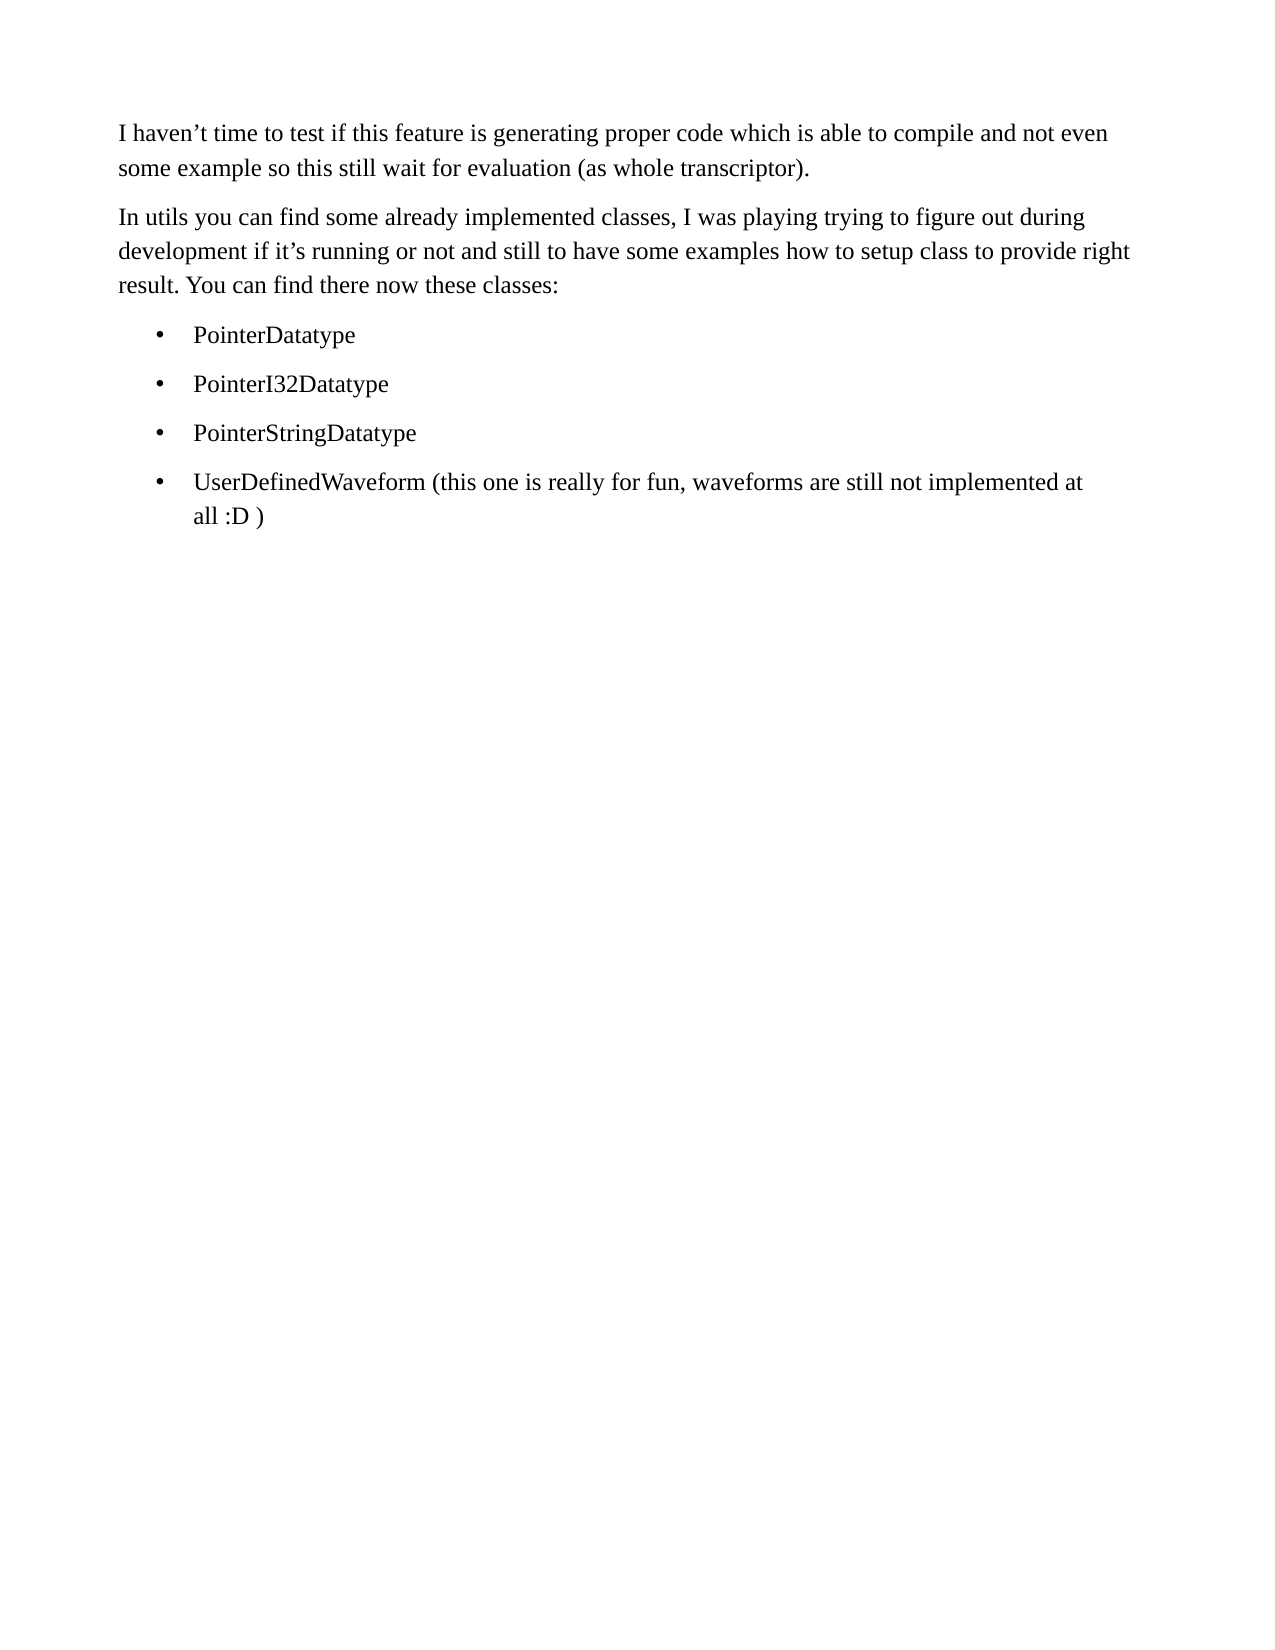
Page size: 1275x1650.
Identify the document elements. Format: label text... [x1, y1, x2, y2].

list PointerStringDatatype [156, 418, 1157, 447]
text In utils you can find some already implemented classes, I was playing trying to figure out during development if it’s running or not and still to have some examples how to setup class to provide right result. You can find there now these classes: [118, 202, 1157, 299]
text I haven’t time to test if this feature is generating proper code which is able to compile and not even some example so this still wait for evaluation (as whole transcriptor). [118, 118, 1157, 181]
list PointerI32Datatype [156, 369, 1157, 397]
list UserDefinedWaveform (this one is really for fun, waveforms are still not implemented at all :D ) [156, 467, 1157, 530]
list PointerDatatype [156, 320, 1157, 348]
